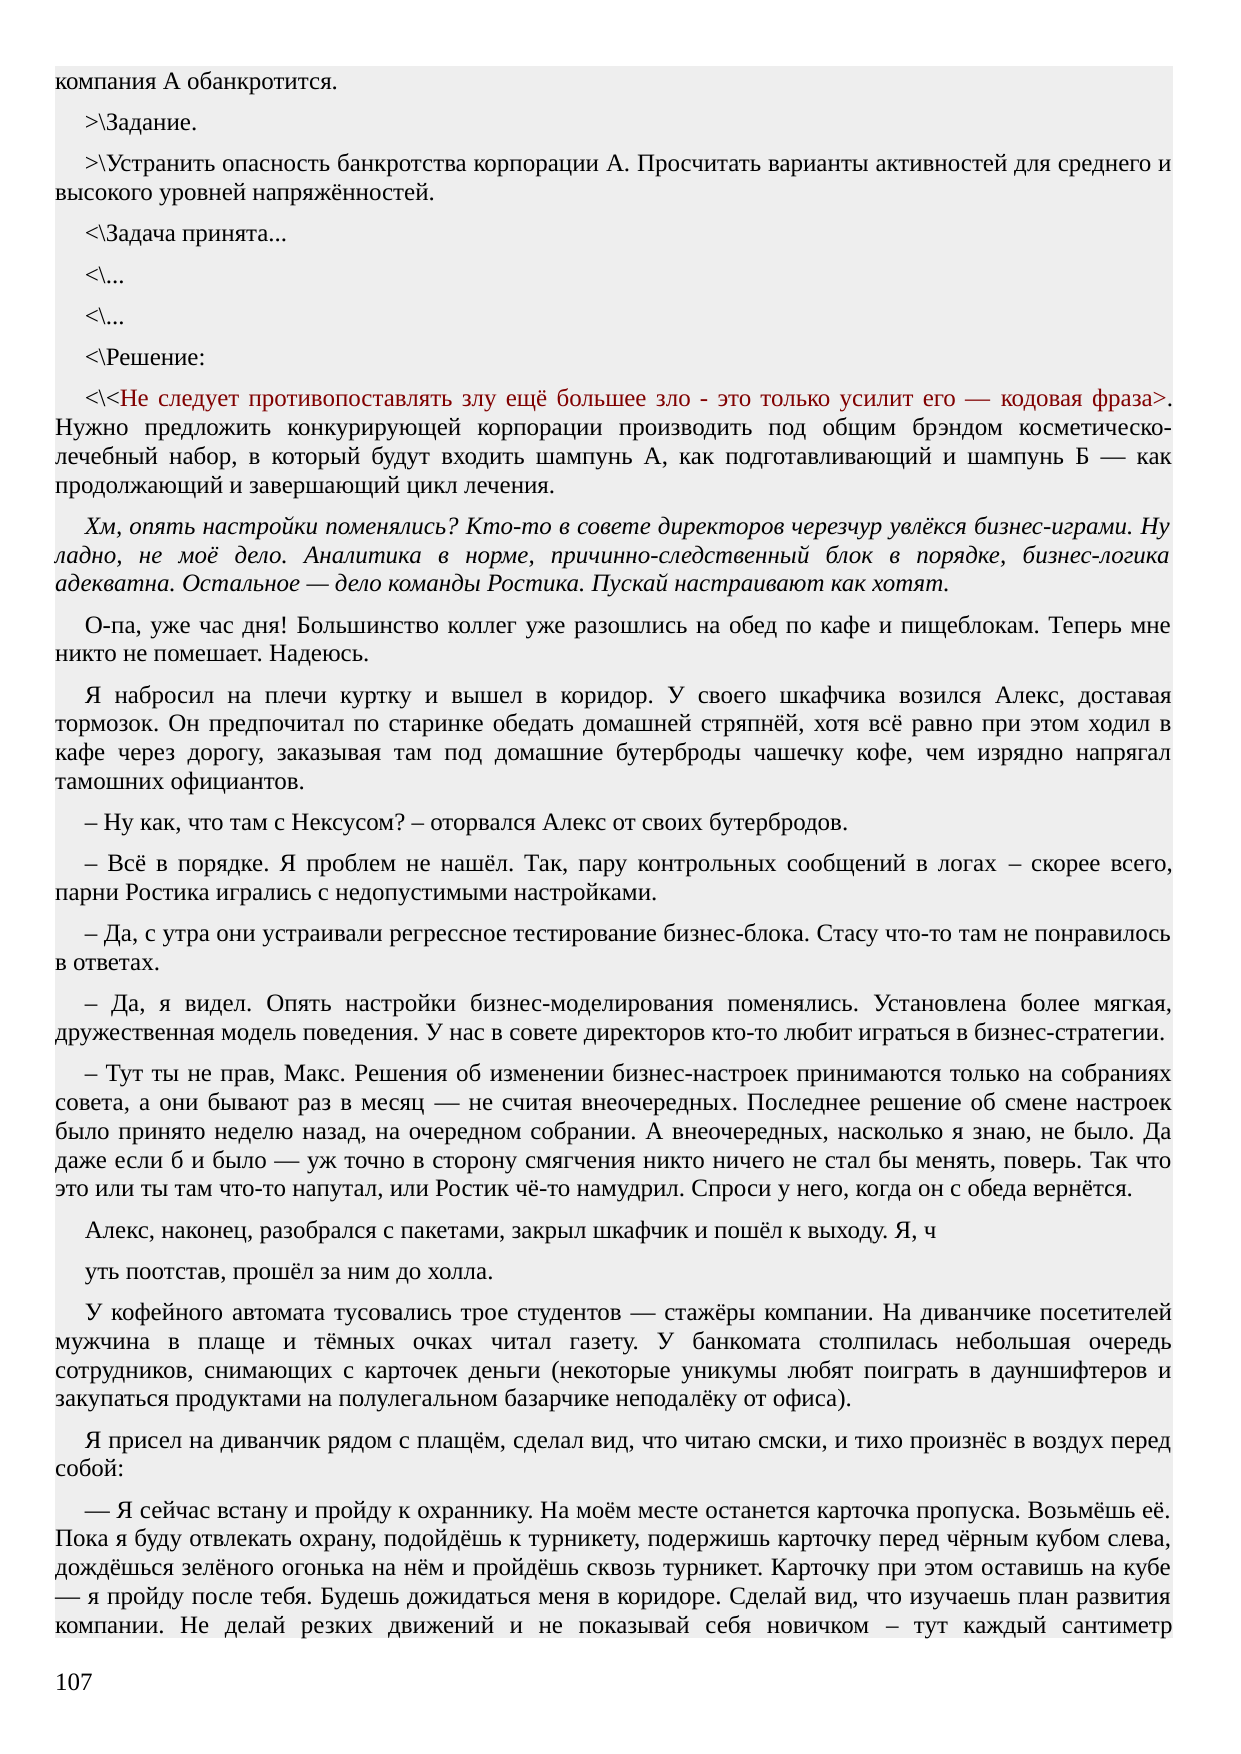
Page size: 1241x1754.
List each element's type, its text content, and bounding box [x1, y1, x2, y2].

text — Я сейчас встану и пройду к охраннику. На моём месте останется карточка пропуска. Возьмёшь её. Пока я буду отвлекать охрану, подойдёшь к турникету, подержишь карточку перед чёрным кубом слева, дождёшься зелёного огонька на нём и пройдёшь сквозь турникет. Карточку при этом оставишь на кубе — я пройду после тебя. Будешь дожидаться меня в коридоре. Сделай вид, что изучаешь план развития компании. Не делай резких движений и не показывай себя новичком – тут каждый сантиметр [55, 1495, 1173, 1638]
text О-па, уже час дня! Большинство коллег уже разошлись на обед по кафе и пищеблокам. Теперь мне никто не помешает. Надеюсь. [55, 610, 1173, 667]
text Алекс, наконец, разобрался с пакетами, закрыл шкафчик и пошёл к выходу. Я, ч [55, 1215, 1173, 1243]
text – Да, я видел. Опять настройки бизнес-моделирования поменялись. Установлена более мягкая, дружественная модель поведения. У нас в совете директоров кто-то любит играться в бизнес-стратегии. [55, 988, 1173, 1046]
text >\Задание. [55, 107, 1173, 136]
text Я набросил на плечи куртку и вышел в коридор. У своего шкафчика возился Алекс, доставая тормозок. Он предпочитал по старинке обедать домашней стряпнёй, хотя всё равно при этом ходил в кафе через дорогу, заказывая там под домашние бутерброды чашечку кофе, чем изрядно напрягал тамошних официантов. [55, 680, 1173, 795]
text Хм, опять настройки поменялись? Кто-то в совете директоров черезчур увлёкся бизнес-играми. Ну ладно, не моё дело. Аналитика в норме, причинно-следственный блок в порядке, бизнес-логика адекватна. Остальное — дело команды Ростика. Пускай настраивают как хотят. [55, 511, 1173, 597]
text уть поотстав, прошёл за ним до холла. [55, 1256, 1173, 1285]
text Я присел на диванчик рядом с плащём, сделал вид, что читаю смски, и тихо произнёс в воздух перед собой: [55, 1425, 1173, 1482]
text компания А обанкротится. [55, 66, 1173, 95]
text <\<Не следует противопоставлять злу ещё большее зло - это только усилит его — кодовая фраза>. Нужно предложить конкурирующей корпорации производить под общим брэндом косметическо-лечебный набор, в который будут входить шампунь А, как подготавливающий и шампунь Б — как продолжающий и завершающий цикл лечения. [55, 383, 1173, 498]
text – Всё в порядке. Я проблем не нашёл. Так, пару контрольных сообщений в логах – скорее всего, парни Ростика игрались с недопустимыми настройками. [55, 848, 1173, 906]
text <\... [55, 260, 1173, 288]
text – Тут ты не прав, Макс. Решения об изменении бизнес-настроек принимаются только на собраниях совета, а они бывают раз в месяц — не считая внеочередных. Последнее решение об смене настроек было принято неделю назад, на очередном собрании. А внеочередных, насколько я знаю, не было. Да даже если б и было — уж точно в сторону смягчения никто ничего не стал бы менять, поверь. Так что это или ты там что-то напутал, или Ростик чё-то намудрил. Спроси у него, когда он с обеда вернётся. [55, 1058, 1173, 1202]
text – Ну как, что там с Нексусом? – оторвался Алекс от своих бутербродов. [55, 807, 1173, 836]
text <\Решение: [55, 342, 1173, 371]
text <\Задача принята... [55, 218, 1173, 247]
text <\... [55, 301, 1173, 330]
text – Да, с утра они устраивали регрессное тестирование бизнес-блока. Стасу что-то там не понравилось в ответах. [55, 918, 1173, 976]
text У кофейного автомата тусовались трое студентов — стажёры компании. На диванчике посетителей мужчина в плаще и тёмных очках читал газету. У банкомата столпилась небольшая очередь сотрудников, снимающих с карточек деньги (некоторые уникумы любят поиграть в дауншифтеров и закупаться продуктами на полулегальном базарчике неподалёку от офиса). [55, 1297, 1173, 1412]
text >\Устранить опасность банкротства корпорации А. Просчитать варианты активностей для среднего и высокого уровней напряжённостей. [55, 148, 1173, 206]
